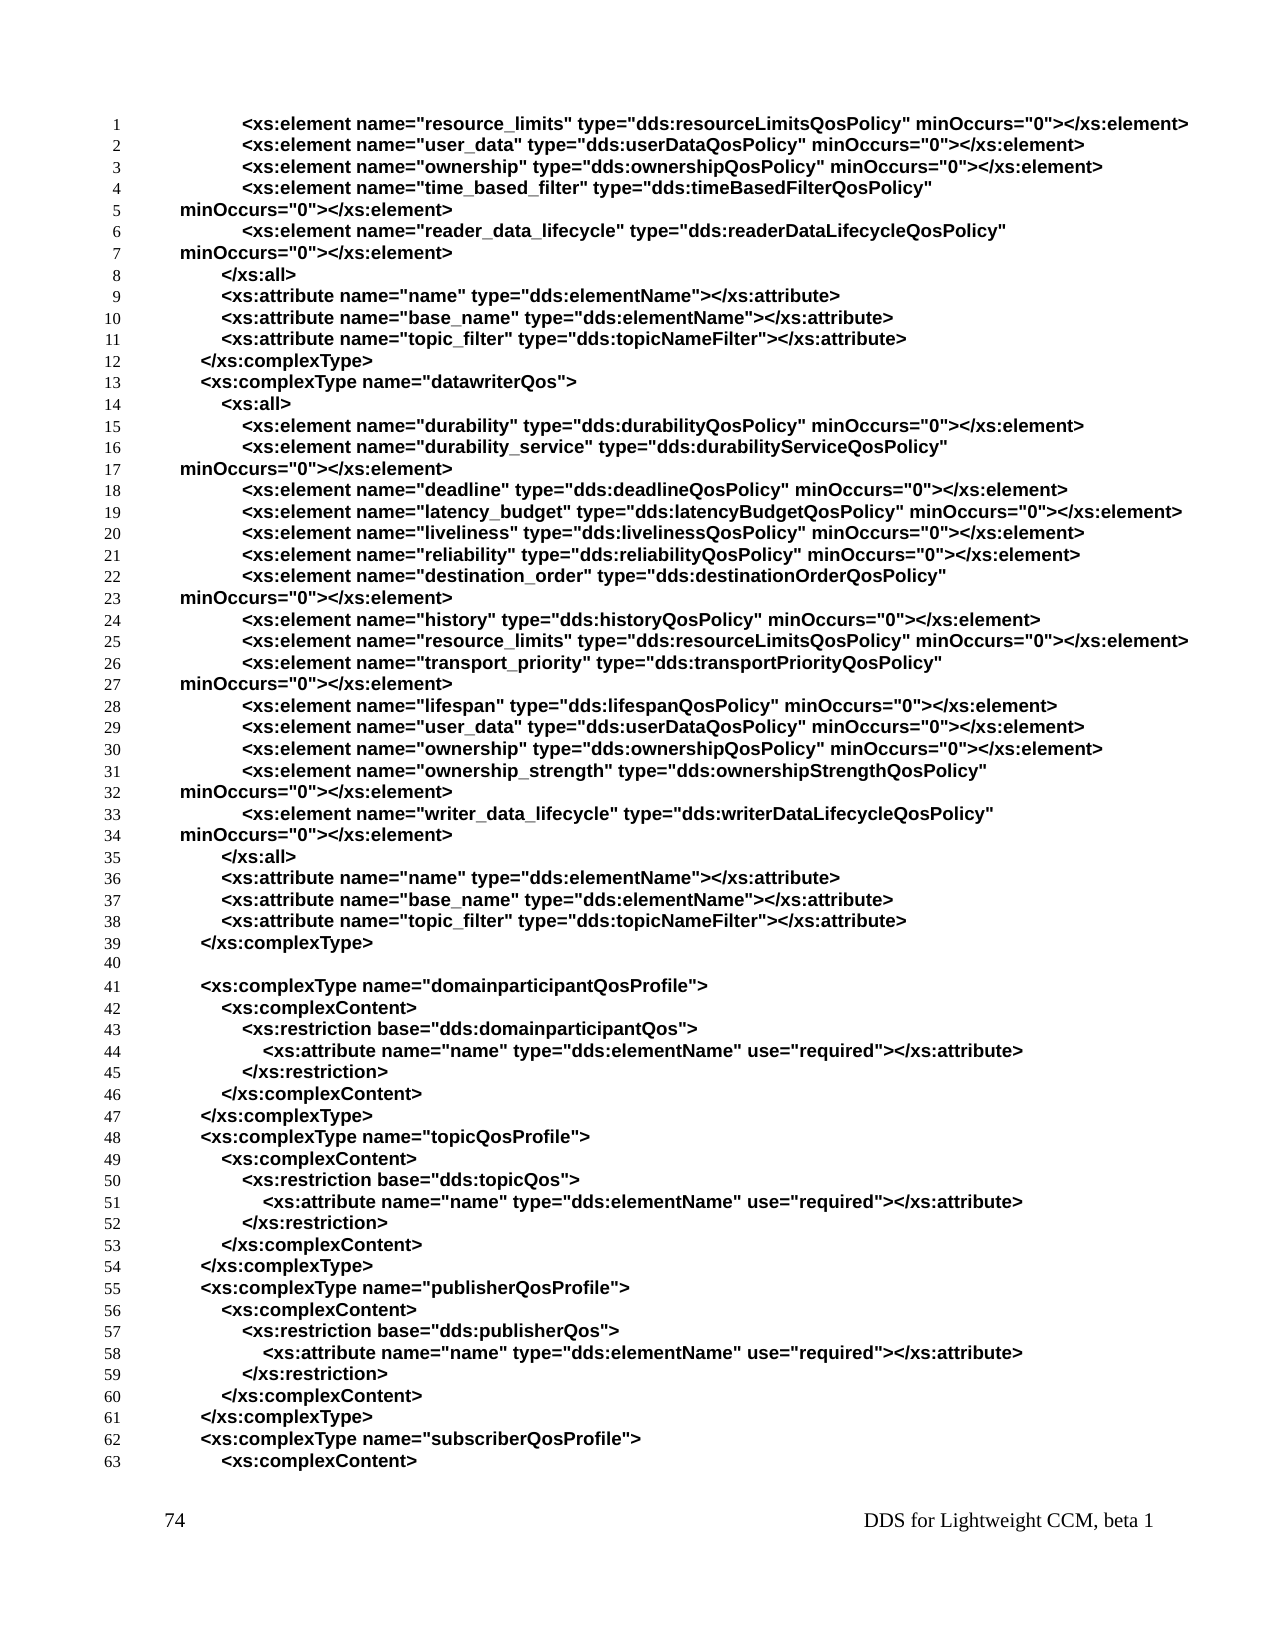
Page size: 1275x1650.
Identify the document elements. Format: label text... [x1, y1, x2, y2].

text <xs:complexType name="topicQosProfile"> [179, 1126, 1200, 1147]
text <xs:element name="ownership" type="dds:ownershipQosPolicy" minOccurs="0"></xs:element> [179, 156, 1200, 177]
text <xs:element name="reliability" type="dds:reliabilityQosPolicy" minOccurs="0"></xs:element> [179, 544, 1200, 565]
text <xs:element name="latency_budget" type="dds:latencyBudgetQosPolicy" minOccurs="0"></xs:element> [179, 501, 1200, 522]
text <xs:element name="liveliness" type="dds:livelinessQosPolicy" minOccurs="0"></xs:element> [179, 522, 1200, 544]
text <xs:complexContent> [179, 1449, 1200, 1471]
text </xs:complexType> [179, 932, 1200, 953]
text <xs:complexType name="domainparticipantQosProfile"> [179, 975, 1200, 997]
text <xs:complexType name="publisherQosProfile"> [179, 1277, 1200, 1298]
text </xs:complexContent> [179, 1234, 1200, 1255]
text <xs:element name="destination_order" type="dds:destinationOrderQosPolicy" minOccurs="0"></xs:element> [179, 565, 1200, 608]
text <xs:attribute name="name" type="dds:elementName" use="required"></xs:attribute> [179, 1342, 1200, 1363]
text <xs:element name="writer_data_lifecycle" type="dds:writerDataLifecycleQosPolicy" minOccurs="0"></xs:element> [179, 802, 1200, 846]
text <xs:all> [179, 393, 1200, 414]
text </xs:restriction> [179, 1212, 1200, 1234]
text </xs:complexType> [179, 350, 1200, 371]
text <xs:element name="ownership" type="dds:ownershipQosPolicy" minOccurs="0"></xs:element> [179, 738, 1200, 759]
text <xs:attribute name="topic_filter" type="dds:topicNameFilter"></xs:attribute> [179, 910, 1200, 932]
text </xs:complexType> [179, 1255, 1200, 1277]
text <xs:complexContent> [179, 1298, 1200, 1320]
text <xs:attribute name="name" type="dds:elementName"></xs:attribute> [179, 867, 1200, 889]
text <xs:element name="user_data" type="dds:userDataQosPolicy" minOccurs="0"></xs:element> [179, 134, 1200, 156]
text </xs:complexType> [179, 1104, 1200, 1126]
text <xs:complexType name="datawriterQos"> [179, 371, 1200, 393]
text </xs:restriction> [179, 1061, 1200, 1083]
text </xs:complexType> [179, 1406, 1200, 1428]
text </xs:all> [179, 846, 1200, 867]
text <xs:complexType name="subscriberQosProfile"> [179, 1428, 1200, 1449]
text </xs:complexContent> [179, 1385, 1200, 1406]
text <xs:element name="history" type="dds:historyQosPolicy" minOccurs="0"></xs:element> [179, 608, 1200, 630]
text <xs:complexContent> [179, 997, 1200, 1018]
text <xs:restriction base="dds:publisherQos"> [179, 1320, 1200, 1342]
text <xs:restriction base="dds:topicQos"> [179, 1169, 1200, 1191]
text <xs:element name="deadline" type="dds:deadlineQosPolicy" minOccurs="0"></xs:element> [179, 479, 1200, 501]
text <xs:element name="resource_limits" type="dds:resourceLimitsQosPolicy" minOccurs="0"></xs:element> [179, 112, 1200, 134]
text <xs:restriction base="dds:domainparticipantQos"> [179, 1018, 1200, 1040]
text <xs:attribute name="base_name" type="dds:elementName"></xs:attribute> [179, 889, 1200, 910]
text </xs:complexContent> [179, 1083, 1200, 1104]
text <xs:attribute name="base_name" type="dds:elementName"></xs:attribute> [179, 307, 1200, 328]
text <xs:element name="resource_limits" type="dds:resourceLimitsQosPolicy" minOccurs="0"></xs:element> [179, 630, 1200, 652]
text <xs:complexContent> [179, 1147, 1200, 1169]
text <xs:element name="time_based_filter" type="dds:timeBasedFilterQosPolicy" minOccurs="0"></xs:element> [179, 177, 1200, 220]
text <xs:attribute name="name" type="dds:elementName" use="required"></xs:attribute> [179, 1191, 1200, 1212]
text <xs:attribute name="topic_filter" type="dds:topicNameFilter"></xs:attribute> [179, 328, 1200, 350]
text <xs:element name="reader_data_lifecycle" type="dds:readerDataLifecycleQosPolicy" minOccurs="0"></xs:element> [179, 220, 1200, 263]
text <xs:element name="durability" type="dds:durabilityQosPolicy" minOccurs="0"></xs:element> [179, 414, 1200, 436]
text <xs:element name="transport_priority" type="dds:transportPriorityQosPolicy" minOccurs="0"></xs:element> [179, 652, 1200, 695]
text <xs:element name="user_data" type="dds:userDataQosPolicy" minOccurs="0"></xs:element> [179, 716, 1200, 738]
text </xs:all> [179, 263, 1200, 285]
text </xs:restriction> [179, 1363, 1200, 1385]
text <xs:element name="ownership_strength" type="dds:ownershipStrengthQosPolicy" minOccurs="0"></xs:element> [179, 759, 1200, 802]
text <xs:attribute name="name" type="dds:elementName"></xs:attribute> [179, 285, 1200, 307]
text <xs:element name="durability_service" type="dds:durabilityServiceQosPolicy" minOccurs="0"></xs:element> [179, 436, 1200, 479]
text <xs:attribute name="name" type="dds:elementName" use="required"></xs:attribute> [179, 1040, 1200, 1061]
text <xs:element name="lifespan" type="dds:lifespanQosPolicy" minOccurs="0"></xs:element> [179, 695, 1200, 716]
